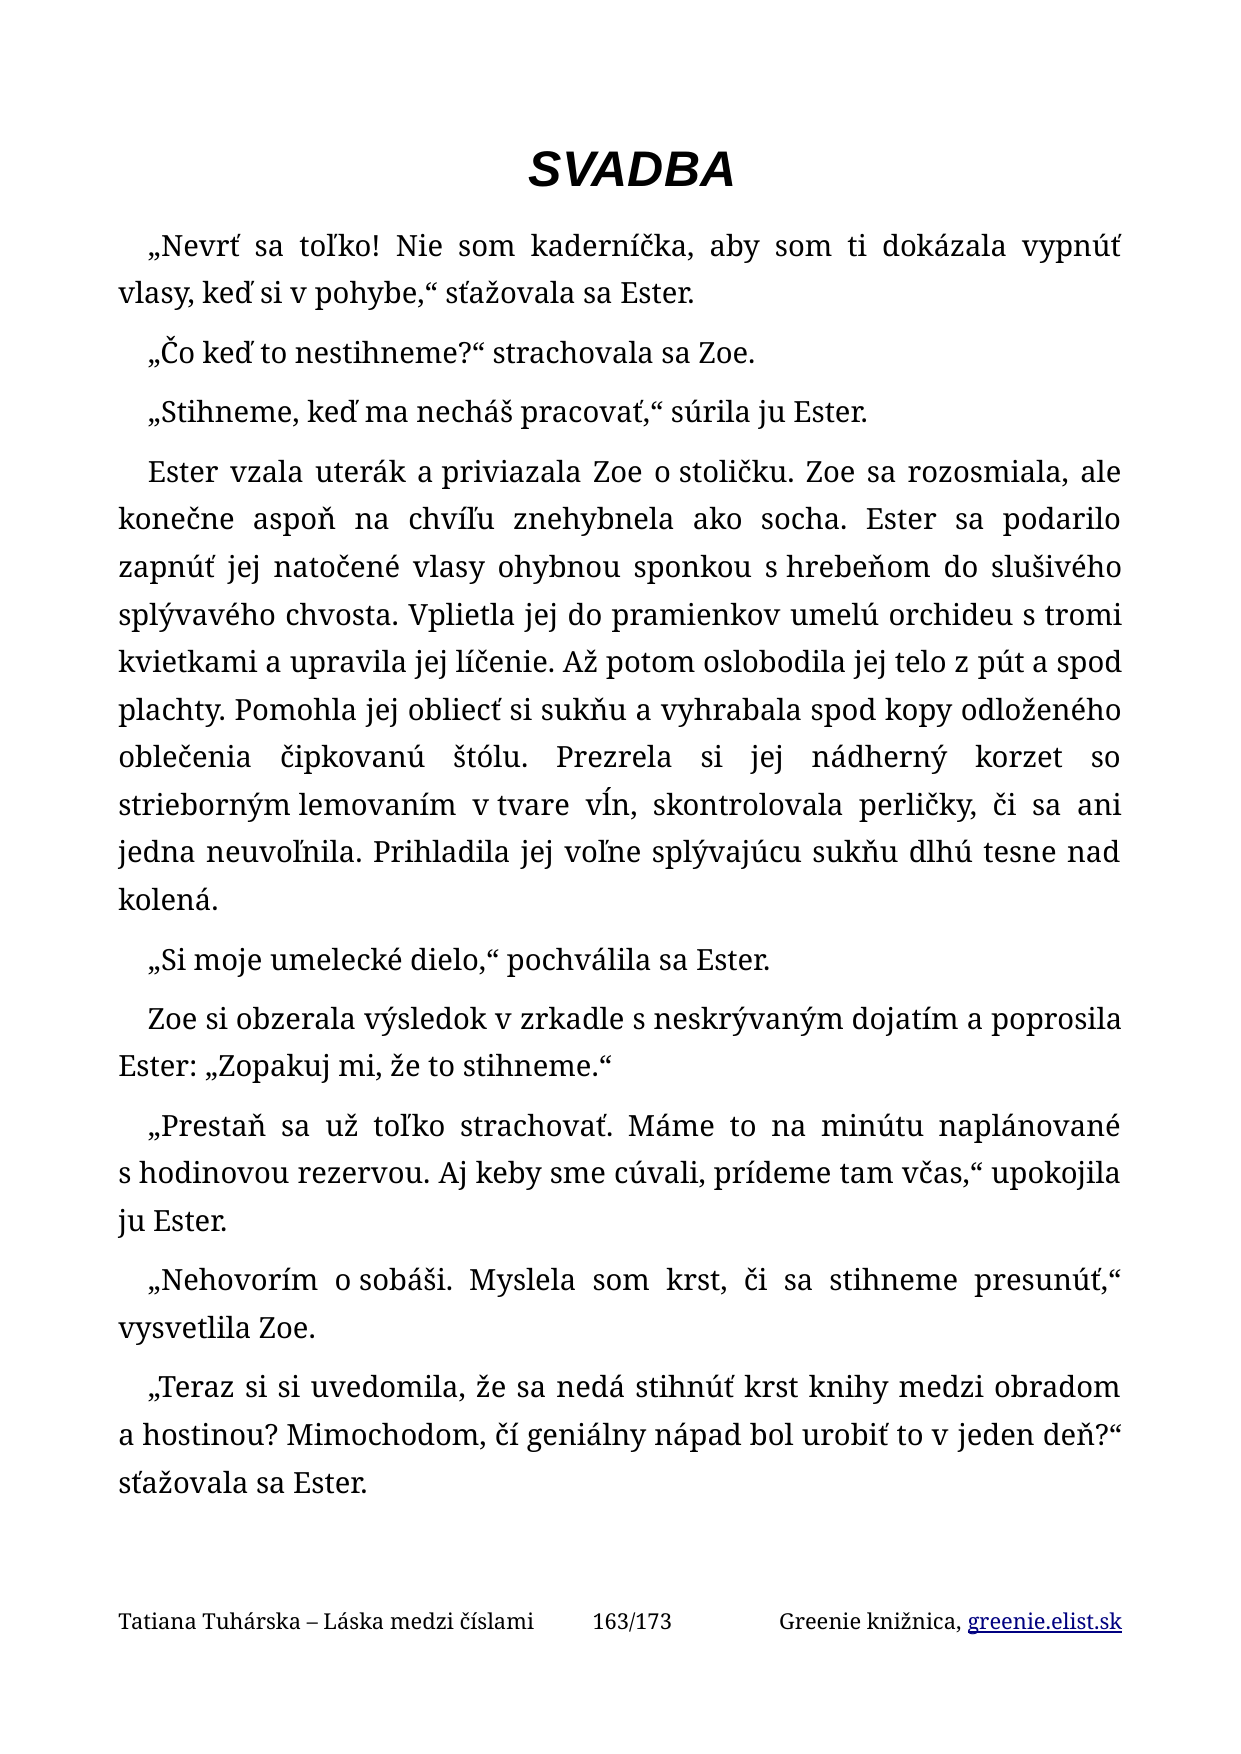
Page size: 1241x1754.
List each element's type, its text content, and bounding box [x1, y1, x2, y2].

text „Prestaň sa už toľko strachovať. Máme to na minútu naplánované s hodinovou rezervou. Aj keby sme cúvali, prídeme tam včas,“ upokojila ju Ester. [118, 1105, 1122, 1240]
text „Teraz si si uvedomila, že sa nedá stihnúť krst knihy medzi obradom a hostinou? Mimochodom, čí geniálny nápad bol urobiť to v jeden deň?“ sťažovala sa Ester. [118, 1367, 1122, 1502]
text Zoe si obzerala výsledok v zrkadle s neskrývaným dojatím a poprosila Ester: „Zopakuj mi, že to stihneme.“ [118, 998, 1122, 1085]
text Ester vzala uterák a priviazala Zoe o stoličku. Zoe sa rozosmiala, ale konečne aspoň na chvíľu znehybnela ako socha. Ester sa podarilo zapnúť jej natočené vlasy ohybnou sponkou s hrebeňom do slušivého splývavého chvosta. Vplietla jej do pramienkov umelú orchideu s tromi kvietkami a upravila jej líčenie. Až potom oslobodila jej telo z pút a spod plachty. Pomohla jej obliecť si sukňu a vyhrabala spod kopy odloženého oblečenia čipkovanú štólu. Prezrela si jej nádherný korzet so strieborným lemovaním v tvare vĺn, skontrolovala perličky, či sa ani jedna neuvoľnila. Prihladila jej voľne splývajúcu sukňu dlhú tesne nad kolená. [118, 451, 1122, 919]
text „Nevrť sa toľko! Nie som kaderníčka, aby som ti dokázala vypnúť vlasy, keď si v pohybe,“ sťažovala sa Ester. [118, 225, 1122, 312]
text „Si moje umelecké dielo,“ pochválila sa Ester. [118, 939, 1122, 978]
text „Čo keď to nestihneme?“ strachovala sa Zoe. [118, 332, 1122, 372]
text „Stihneme, keď ma necháš pracovať,“ súrila ju Ester. [118, 392, 1122, 431]
text „Nehovorím o sobáši. Myslela som krst, či sa stihneme presunúť,“ vysvetlila Zoe. [118, 1260, 1122, 1347]
subtitle SVADBA [148, 139, 1122, 196]
